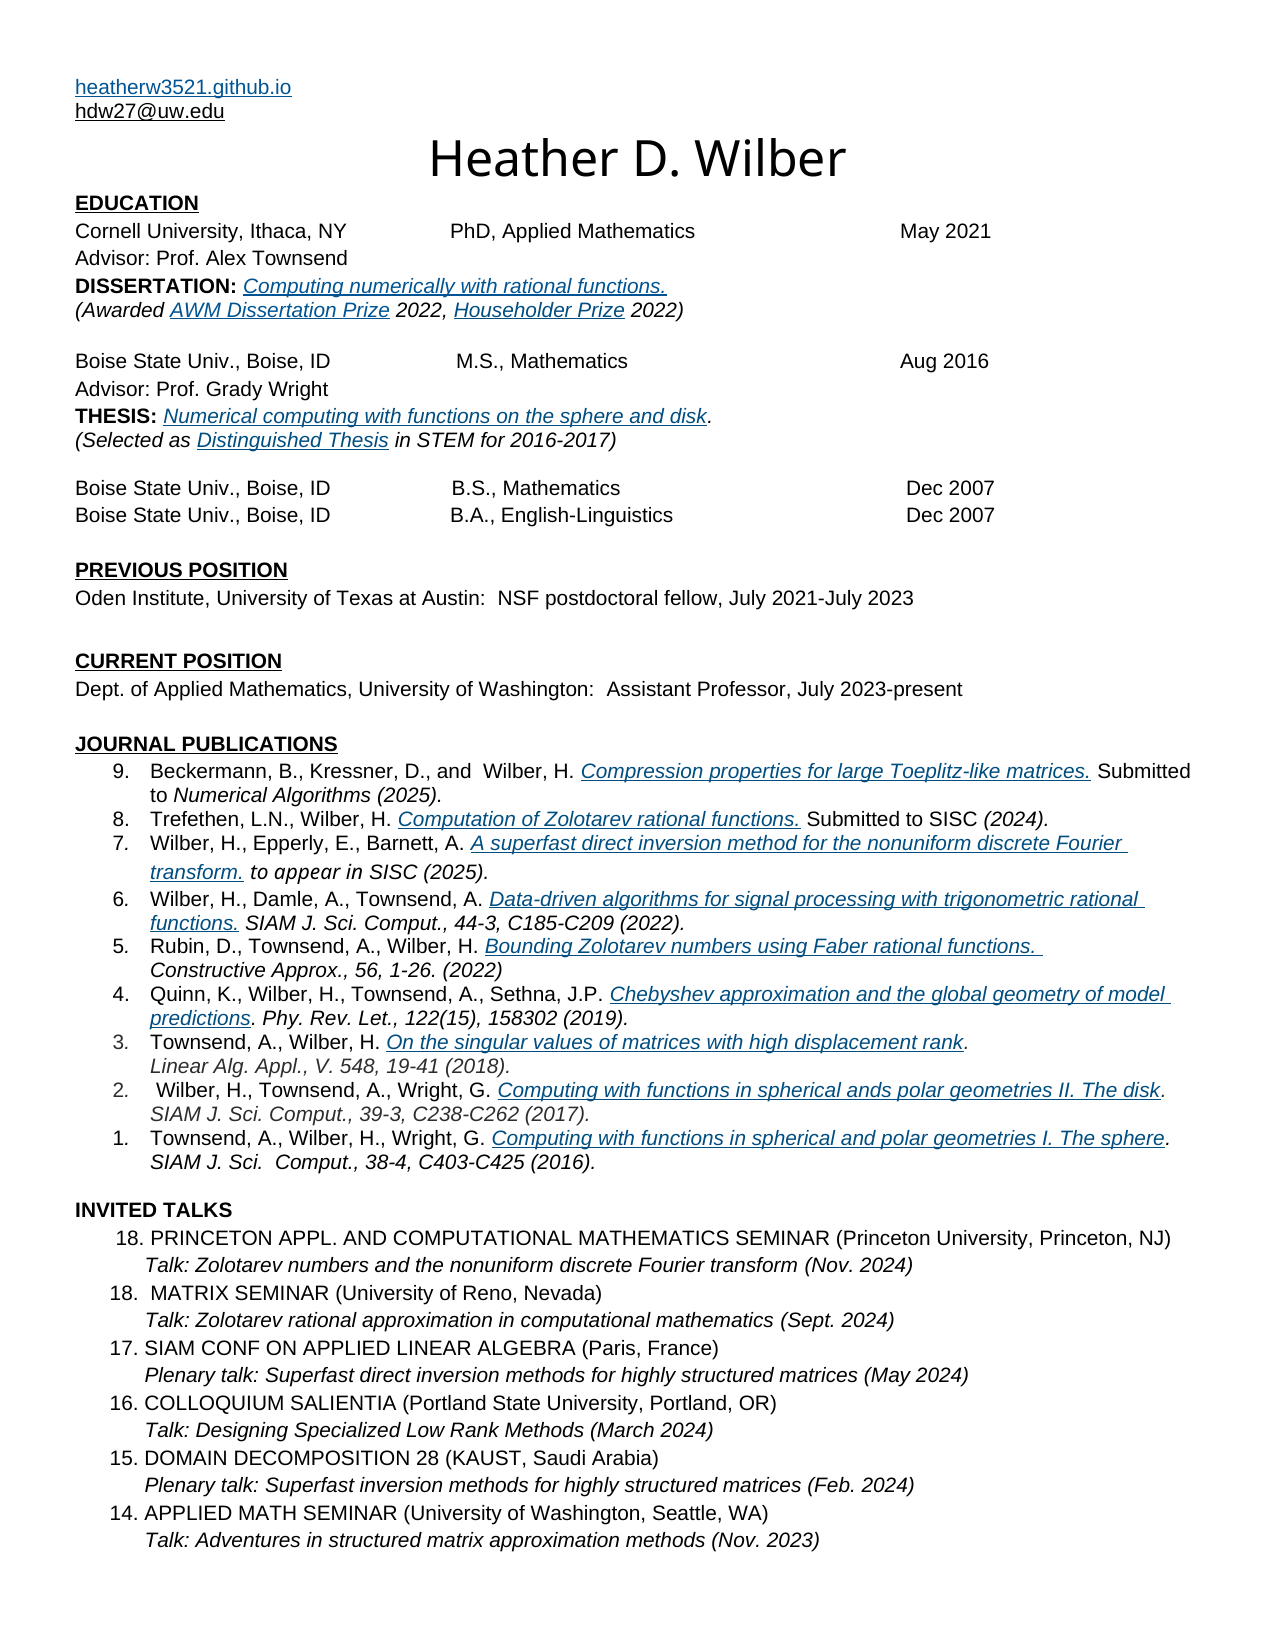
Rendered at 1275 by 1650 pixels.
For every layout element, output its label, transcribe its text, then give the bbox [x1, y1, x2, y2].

text 9. Beckermann, B., Kressner, D., and Wilber, H. Compression properties for large Toeplitz-like matrices. Submitted to Numerical Algorithms (2025). [112, 759, 1200, 807]
text Boise State Univ., Boise, ID B.S., Mathematics Dec 2007 [75, 476, 1200, 500]
text (Selected as Distinguished Thesis in STEM for 2016-2017) [75, 428, 1200, 452]
text 16. COLLOQUIUM SALIENTIA (Portland State University, Portland, OR) [75, 1390, 1200, 1414]
text heatherw3521.github.io [75, 75, 1200, 99]
text THESIS: Numerical computing with functions on the sphere and disk. [75, 404, 1200, 428]
text 7. Wilber, H., Epperly, E., Barnett, A. A superfast direct inversion method for the nonuniform discrete Fourier transform. to appear in SISC (2025). [112, 831, 1200, 886]
text Talk: Zolotarev numbers and the nonuniform discrete Fourier transform (Nov. 2024) [75, 1253, 1200, 1277]
text INVITED TALKS [75, 1198, 1200, 1222]
text 6. Wilber, H., Damle, A., Townsend, A. Data-driven algorithms for signal processing with trigonometric rational functions. SIAM J. Sci. Comput., 44-3, C185-C209 (2022). [112, 886, 1200, 934]
text Dept. of Applied Mathematics, University of Washington: Assistant Professor, July 2023-present [75, 677, 1200, 701]
text 5. Rubin, D., Townsend, A., Wilber, H. Bounding Zolotarev numbers using Faber rational functions. [112, 934, 1200, 958]
text PREVIOUS POSITION [75, 558, 1200, 582]
text 1. Townsend, A., Wilber, H., Wright, G. Computing with functions in spherical and polar geometries I. The sphere. SIAM J. Sci. Comput., 38-4, C403-C425 (2016). [112, 1126, 1200, 1174]
text Talk: Zolotarev rational approximation in computational mathematics (Sept. 2024) [75, 1308, 1200, 1332]
text Advisor: Prof. Grady Wright [75, 376, 1200, 400]
text Advisor: Prof. Alex Townsend [75, 246, 1200, 270]
text CURRENT POSITION [75, 649, 1200, 673]
text 17. SIAM CONF ON APPLIED LINEAR ALGEBRA (Paris, France) [75, 1335, 1200, 1359]
text Linear Alg. Appl., V. 548, 19-41 (2018). [112, 1054, 1200, 1078]
text 4. Quinn, K., Wilber, H., Townsend, A., Sethna, J.P. Chebyshev approximation and the global geometry of model predictions. Phy. Rev. Let., 122(15), 158302 (2019). [112, 982, 1200, 1030]
text hdw27@uw.edu [75, 99, 1200, 123]
text Talk: Designing Specialized Low Rank Methods (March 2024) [75, 1418, 1200, 1442]
text Oden Institute, University of Texas at Austin: NSF postdoctoral fellow, July 2021-July 2023 [75, 586, 1200, 610]
text Plenary talk: Superfast inversion methods for highly structured matrices (Feb. 2024) [75, 1473, 1200, 1497]
text 14. APPLIED MATH SEMINAR (University of Washington, Seattle, WA) [75, 1500, 1200, 1524]
text Cornell University, Ithaca, NY PhD, Applied Mathematics May 2021 [75, 218, 1200, 242]
text Talk: Adventures in structured matrix approximation methods (Nov. 2023) [75, 1528, 1200, 1552]
text (Awarded AWM Dissertation Prize 2022, Householder Prize 2022) [75, 297, 1200, 321]
text Heather D. Wilber [75, 123, 1200, 191]
text JOURNAL PUBLICATIONS [75, 732, 1200, 756]
text EDUCATION [75, 191, 1200, 215]
text Boise State Univ., Boise, ID B.A., English-Linguistics Dec 2007 [75, 503, 1200, 527]
text 18. PRINCETON APPL. AND COMPUTATIONAL MATHEMATICS SEMINAR (Princeton University, Princeton, NJ) [75, 1225, 1200, 1249]
text 18. MATRIX SEMINAR (University of Reno, Nevada) [75, 1280, 1200, 1304]
text Plenary talk: Superfast direct inversion methods for highly structured matrices (May 2024) [75, 1363, 1200, 1387]
text 8. Trefethen, L.N., Wilber, H. Computation of Zolotarev rational functions. Submitted to SISC (2024). [112, 807, 1200, 831]
text 3. Townsend, A., Wilber, H. On the singular values of matrices with high displacement rank. [112, 1030, 1200, 1054]
text Constructive Approx., 56, 1-26. (2022) [112, 958, 1200, 982]
text DISSERTATION: Computing numerically with rational functions. [75, 273, 1200, 297]
text Boise State Univ., Boise, ID M.S., Mathematics Aug 2016 [75, 349, 1200, 373]
text 2. Wilber, H., Townsend, A., Wright, G. Computing with functions in spherical ands polar geometries II. The disk. SIAM J. Sci. Comput., 39-3, C238-C262 (2017). [112, 1078, 1200, 1126]
text 15. DOMAIN DECOMPOSITION 28 (KAUST, Saudi Arabia) [75, 1445, 1200, 1469]
